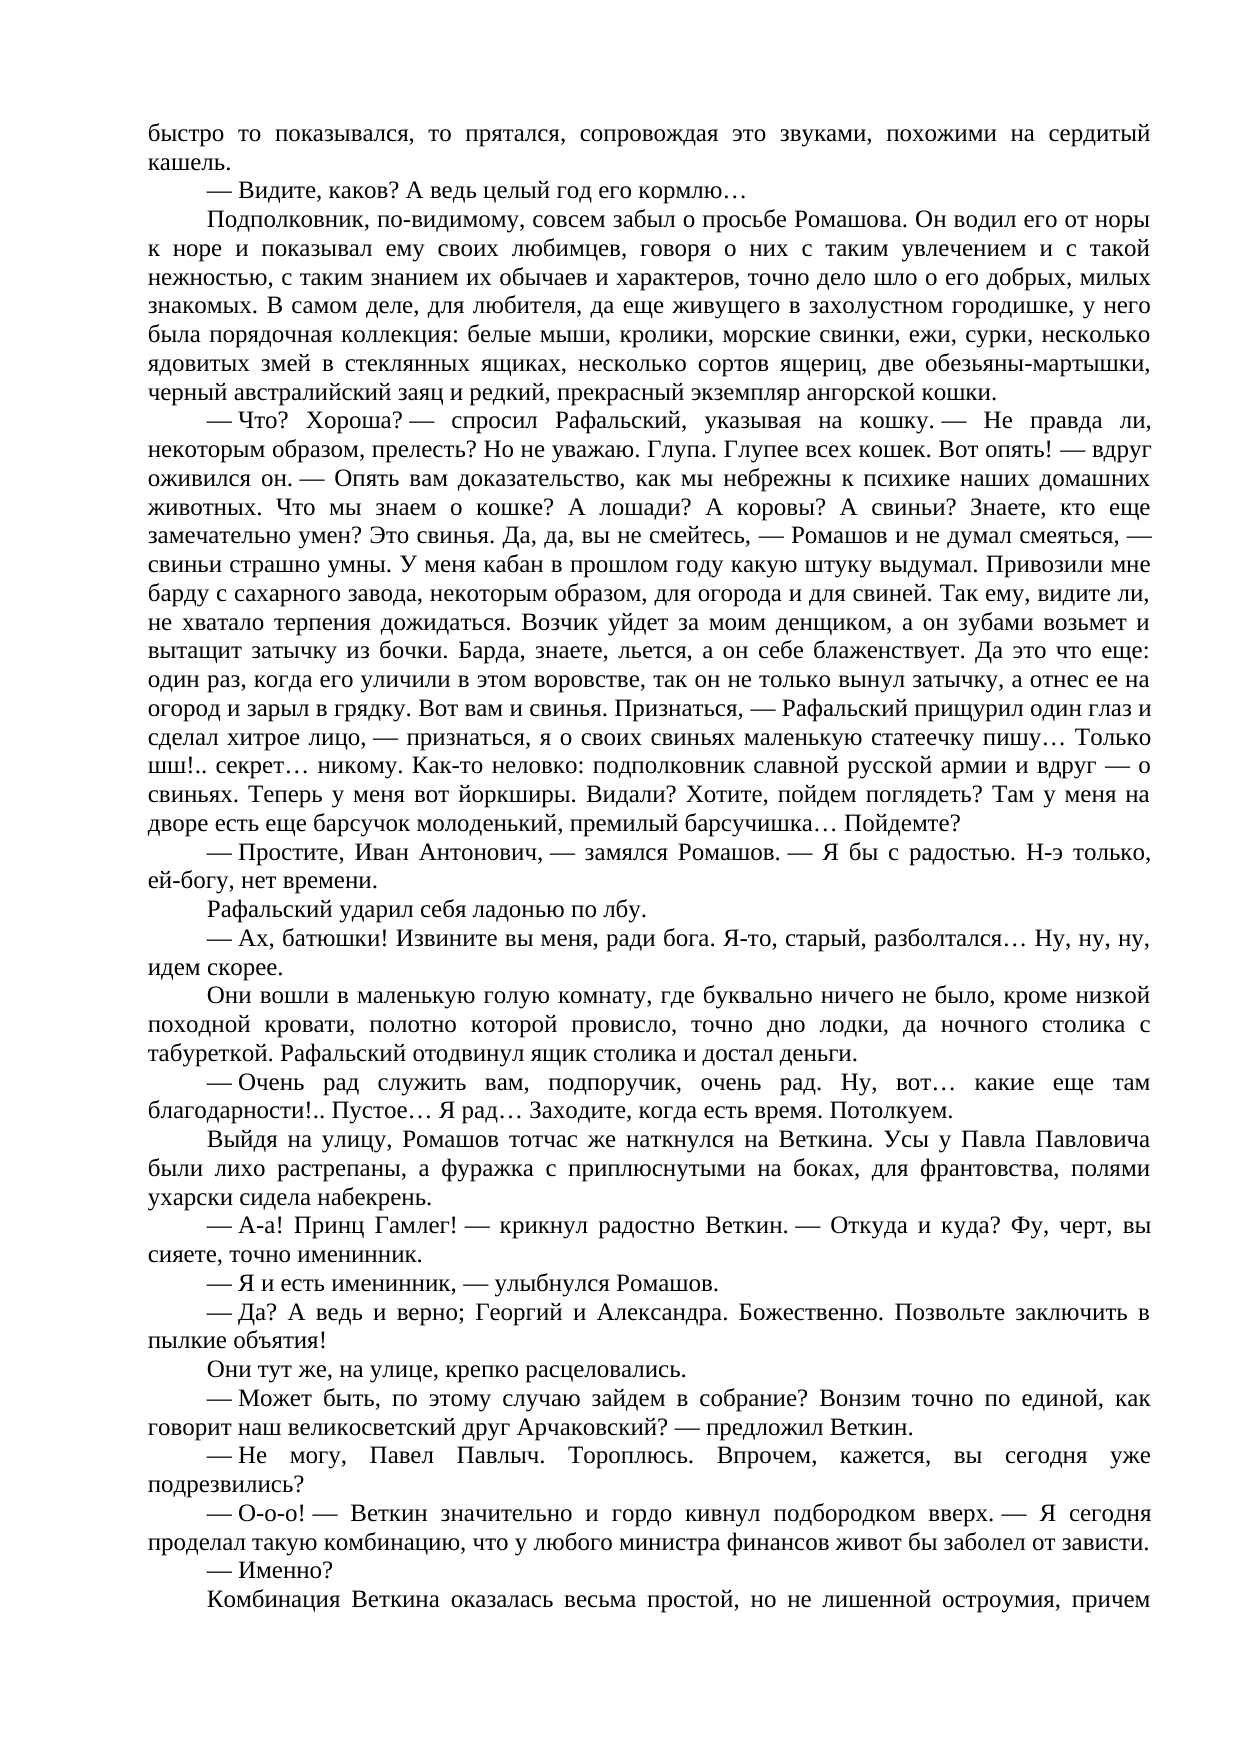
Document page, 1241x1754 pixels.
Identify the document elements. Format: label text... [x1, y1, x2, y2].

text быстро то показывался, то прятался, сопровождая это звуками, похожими на сердитый кашель. [148, 118, 1152, 176]
text — Да? А ведь и верно; Георгий и Александра. Божественно. Позвольте заключить в пылкие объятия! [148, 1297, 1152, 1354]
text — Я и есть именинник, — улыбнулся Ромашов. [148, 1268, 1152, 1297]
text — Именно? [148, 1556, 1152, 1584]
text — Очень рад служить вам, подпоручик, очень рад. Ну, вот… какие еще там благодарности!.. Пустое… Я рад… Заходите, когда есть время. Потолкуем. [148, 1067, 1152, 1124]
text — Простите, Иван Антонович, — замялся Ромашов. — Я бы с радостью. Н-э только, ей-богу, нет времени. [148, 837, 1152, 894]
text Комбинация Веткина оказалась весьма простой, но не лишенной остроумия, причем [148, 1584, 1152, 1613]
text — Что? Хороша? — спросил Рафальский, указывая на кошку. — Не правда ли, некоторым образом, прелесть? Но не уважаю. Глупа. Глупее всех кошек. Вот опять! — вдруг оживился он. — Опять вам доказательство, как мы небрежны к психике наших домашних животных. Что мы знаем о кошке? А лошади? А коровы? А свиньи? Знаете, кто еще замечательно умен? Это свинья. Да, да, вы не смейтесь, — Ромашов и не думал смеяться, — свиньи страшно умны. У меня кабан в прошлом году какую штуку выдумал. Привозили мне барду с сахарного завода, некоторым образом, для огорода и для свиней. Так ему, видите ли, не хватало терпения дожидаться. Возчик уйдет за моим денщиком, а он зубами возьмет и вытащит затычку из бочки. Барда, знаете, льется, а он себе блаженствует. Да это что еще: один раз, когда его уличили в этом воровстве, так он не только вынул затычку, а отнес ее на огород и зарыл в грядку. Вот вам и свинья. Признаться, — Рафальский прищурил один глаз и сделал хитрое лицо, — признаться, я о своих свиньях маленькую статеечку пишу… Только шш!.. секрет… никому. Как-то неловко: подполковник славной русской армии и вдруг — о свиньях. Теперь у меня вот йоркширы. Видали? Хотите, пойдем поглядеть? Там у меня на дворе есть еще барсучок молоденький, премилый барсучишка… Пойдемте? [148, 406, 1152, 837]
text Они вошли в маленькую голую комнату, где буквально ничего не было, кроме низкой походной кровати, полотно которой провисло, точно дно лодки, да ночного столика с табуреткой. Рафальский отодвинул ящик столика и достал деньги. [148, 981, 1152, 1067]
text Выйдя на улицу, Ромашов тотчас же наткнулся на Веткина. Усы у Павла Павловича были лихо растрепаны, а фуражка с приплюснутыми на боках, для франтовства, полями ухарски сидела набекрень. [148, 1124, 1152, 1211]
text Рафальский ударил себя ладонью по лбу. [148, 894, 1152, 923]
text — Может быть, по этому случаю зайдем в собрание? Вонзим точно по единой, как говорит наш великосветский друг Арчаковский? — предложил Веткин. [148, 1383, 1152, 1441]
text — Видите, каков? А ведь целый год его кормлю… [148, 176, 1152, 204]
text — Не могу, Павел Павлыч. Тороплюсь. Впрочем, кажется, вы сегодня уже подрезвились? [148, 1441, 1152, 1498]
text — Ах, батюшки! Извините вы меня, ради бога. Я-то, старый, разболтался… Ну, ну, ну, идем скорее. [148, 923, 1152, 981]
text — О-о-о! — Веткин значительно и гордо кивнул подбородком вверх. — Я сегодня проделал такую комбинацию, что у любого министра финансов живот бы заболел от зависти. [148, 1498, 1152, 1556]
text Подполковник, по-видимому, совсем забыл о просьбе Ромашова. Он водил его от норы к норе и показывал ему своих любимцев, говоря о них с таким увлечением и с такой нежностью, с таким знанием их обычаев и характеров, точно дело шло о его добрых, милых знакомых. В самом деле, для любителя, да еще живущего в захолустном городишке, у него была порядочная коллекция: белые мыши, кролики, морские свинки, ежи, сурки, несколько ядовитых змей в стеклянных ящиках, несколько сортов ящериц, две обезьяны-мартышки, черный австралийский заяц и редкий, прекрасный экземпляр ангорской кошки. [148, 204, 1152, 406]
text Они тут же, на улице, крепко расцеловались. [148, 1354, 1152, 1383]
text — А-а! Принц Гамлег! — крикнул радостно Веткин. — Откуда и куда? Фу, черт, вы сияете, точно именинник. [148, 1211, 1152, 1268]
